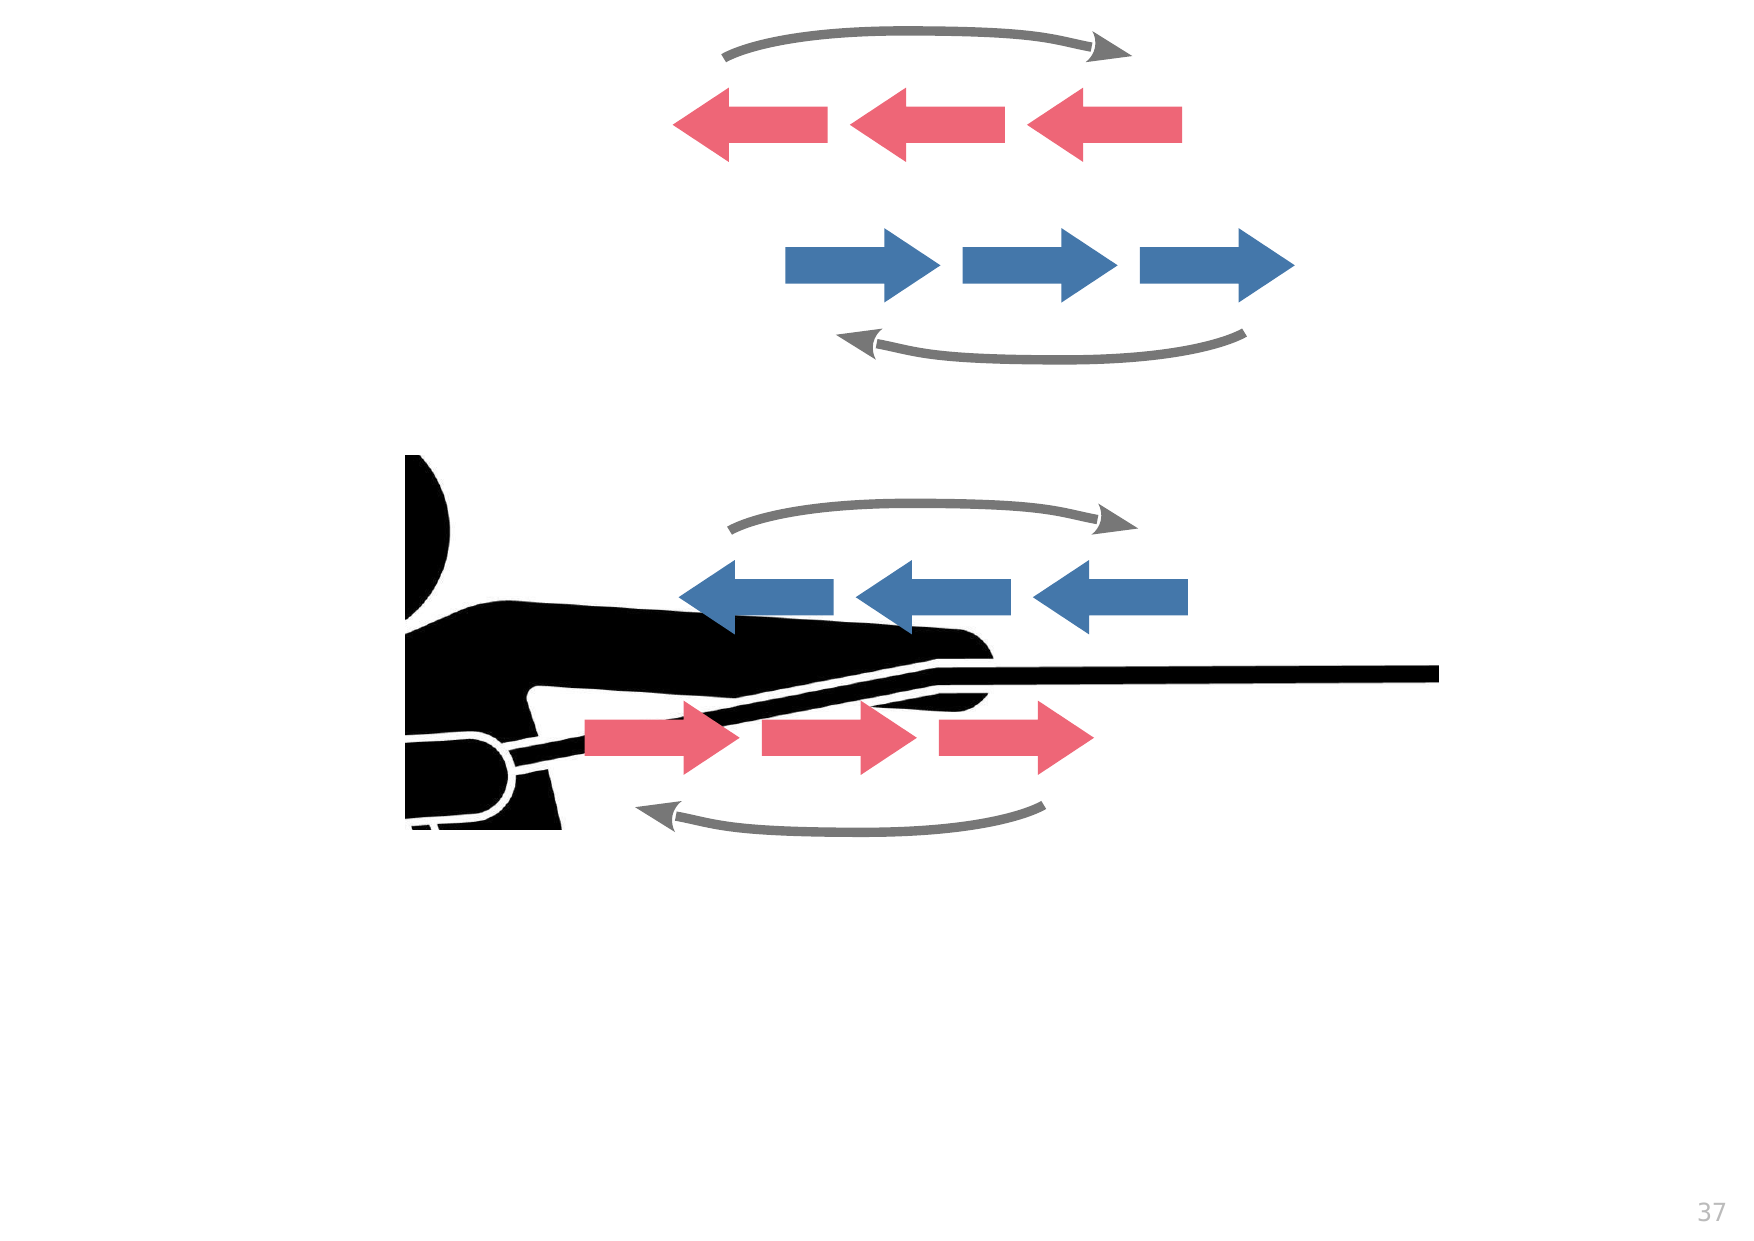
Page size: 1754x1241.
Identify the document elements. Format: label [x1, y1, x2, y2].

text_box [855, 560, 1011, 635]
text_box [1139, 228, 1295, 303]
text_box [584, 700, 740, 775]
text_box [1026, 87, 1183, 162]
text_box [962, 228, 1118, 303]
text_box [678, 560, 834, 635]
text_box [672, 87, 828, 162]
text_box [849, 87, 1005, 162]
text_box [785, 228, 941, 303]
text_box [938, 700, 1095, 775]
text_box [761, 700, 917, 775]
picture [405, 455, 1439, 830]
text_box [1032, 560, 1188, 635]
